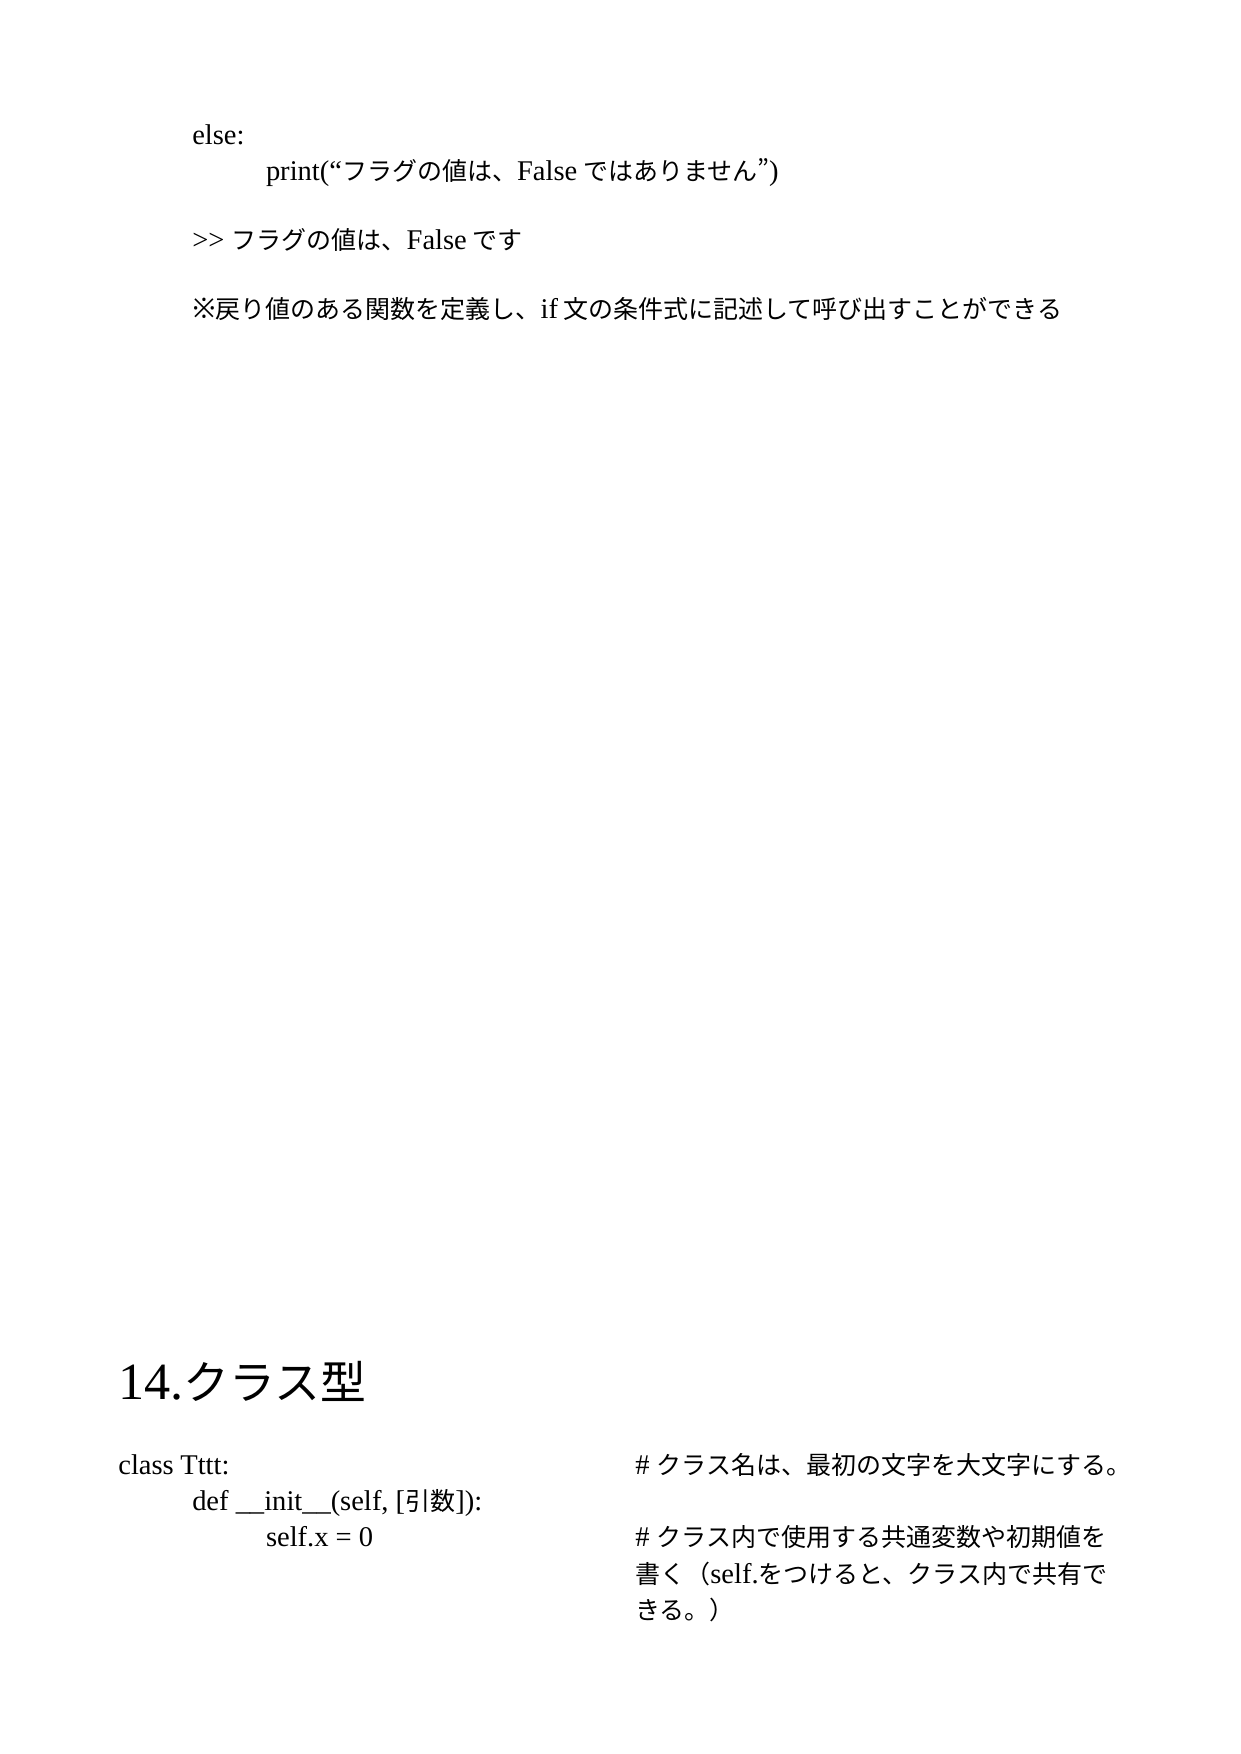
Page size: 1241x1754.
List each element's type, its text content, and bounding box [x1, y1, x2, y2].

text >> フラグの値は、Falseです [118, 220, 1122, 256]
text ※戻り値のある関数を定義し、if文の条件式に記述して呼び出すことができる [118, 289, 1122, 326]
text else: [118, 118, 1122, 151]
text 14.クラス型 [118, 1346, 1122, 1412]
text class Tttt: # クラス名は、最初の文字を大文字にする。 [118, 1445, 1122, 1482]
text print(“フラグの値は、Falseではありません”) [118, 151, 1122, 187]
text self.x = 0 # クラス内で使用する共通変数や初期値を 書く（self.をつけると、クラス内で共有で きる。） [118, 1518, 1122, 1627]
text def __init__(self, [引数]): [118, 1482, 1122, 1518]
